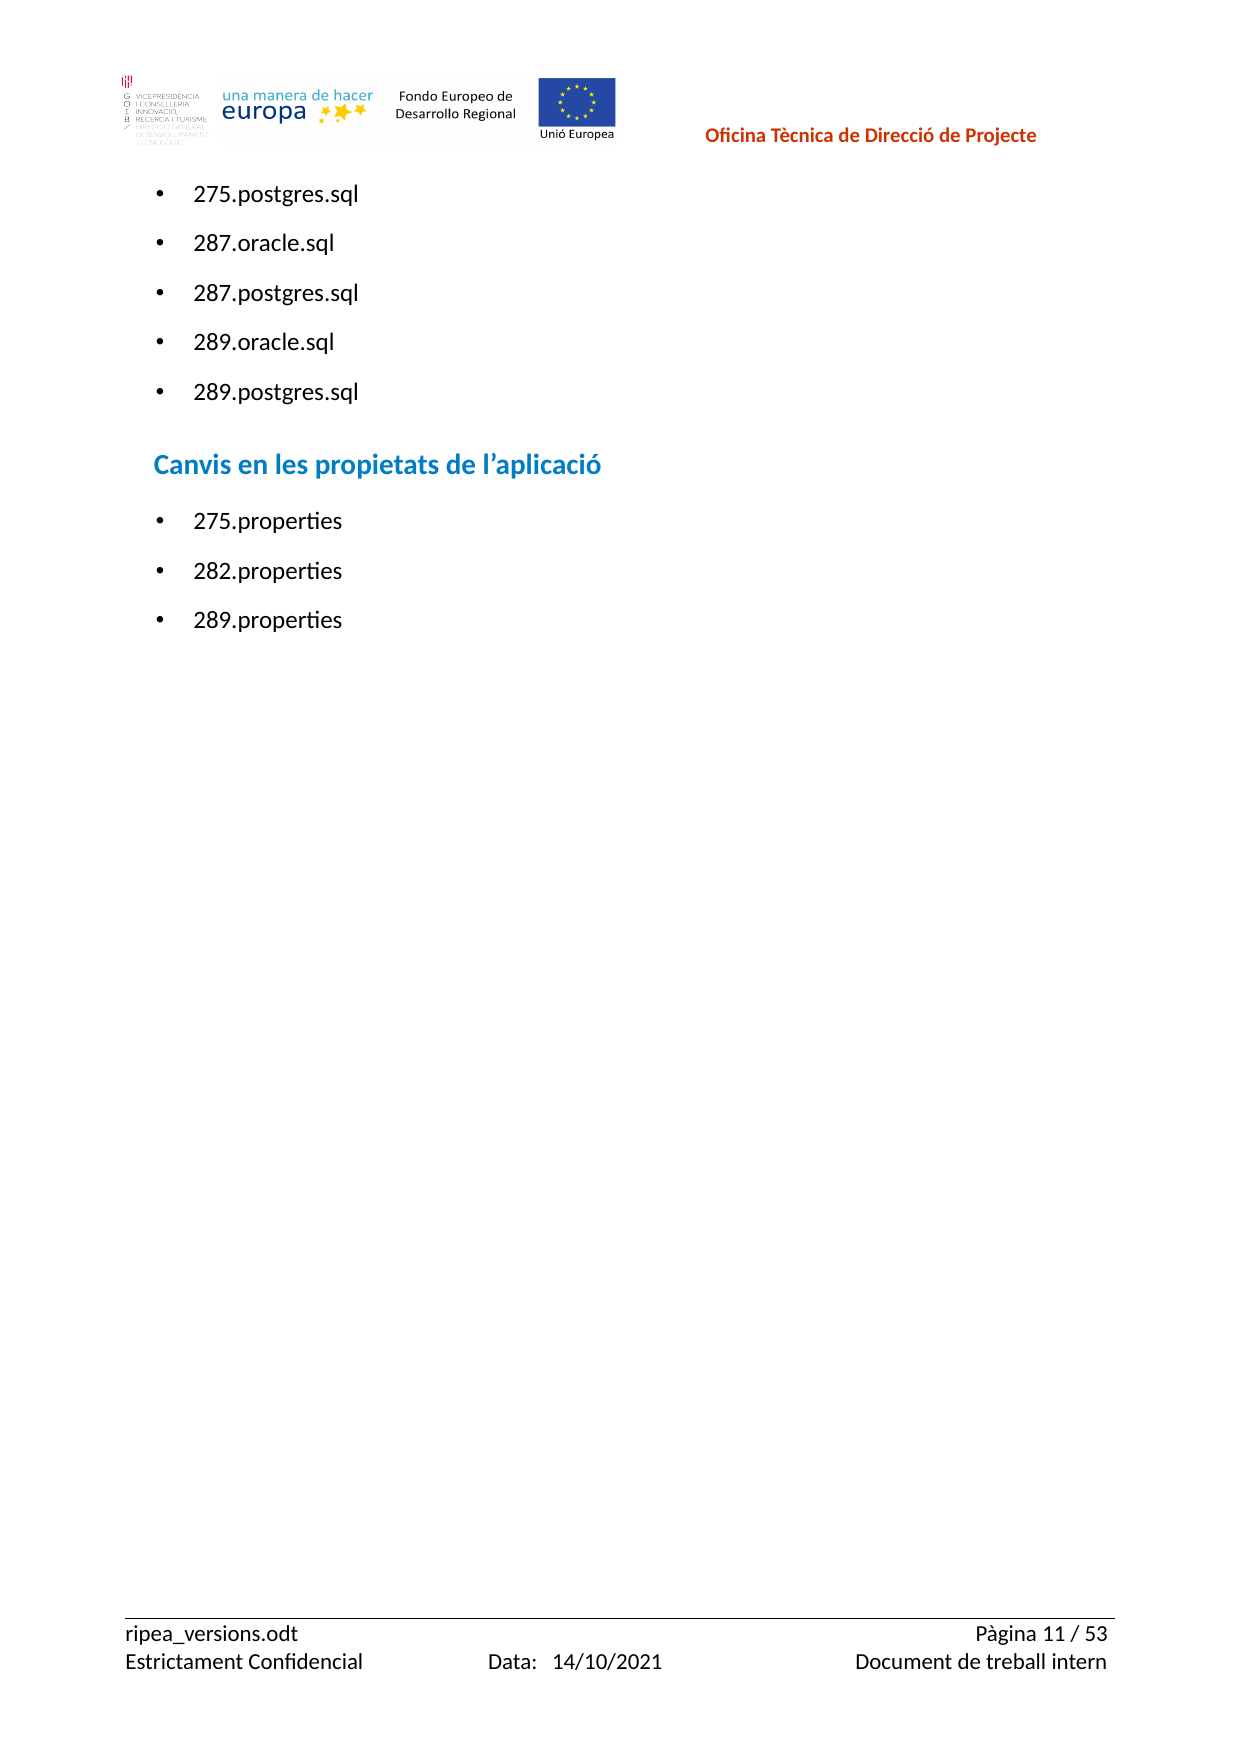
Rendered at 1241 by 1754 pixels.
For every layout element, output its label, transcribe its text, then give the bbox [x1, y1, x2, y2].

subtitle Canvis en les propietats de l’aplicació [153, 446, 1122, 482]
list 287.postgres.sql [156, 277, 1122, 307]
list 289.postgres.sql [156, 376, 1122, 407]
list 282.properties [156, 555, 1122, 586]
list 275.postgres.sql [156, 178, 1122, 208]
list 287.oracle.sql [156, 227, 1122, 258]
list 289.properties [156, 605, 1122, 635]
list 275.properties [156, 506, 1122, 536]
picture [219, 73, 621, 147]
list 289.oracle.sql [156, 326, 1122, 357]
picture [118, 73, 213, 147]
